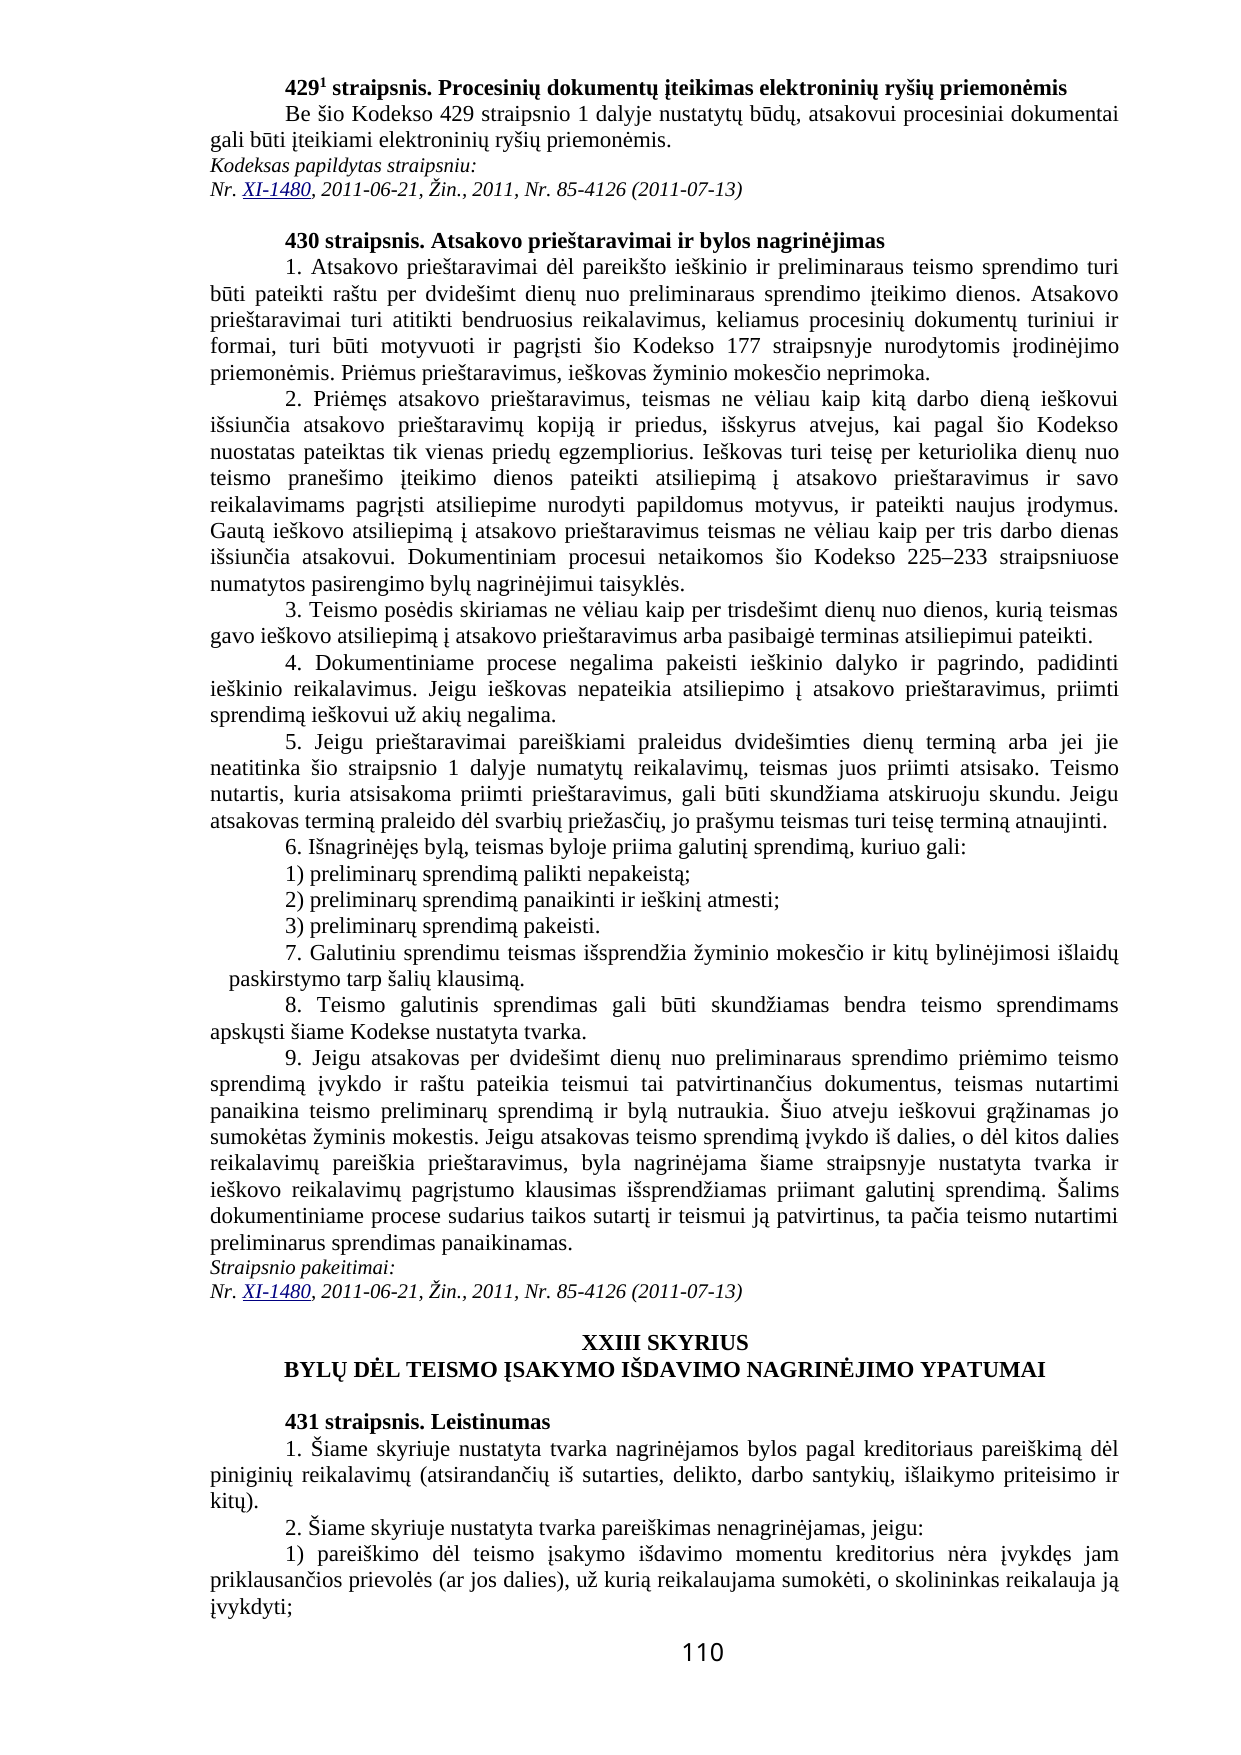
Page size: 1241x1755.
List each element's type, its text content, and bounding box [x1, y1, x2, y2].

text 3) preliminarų sprendimą pakeisti. [210, 912, 1120, 939]
text 4. Dokumentiniame procese negalima pakeisti ieškinio dalyko ir pagrindo, padidinti ieškinio reikalavimus. Jeigu ieškovas nepateikia atsiliepimo į atsakovo prieštaravimus, priimti sprendimą ieškovui už akių negalima. [210, 649, 1120, 728]
text 3. Teismo posėdis skiriamas ne vėliau kaip per trisdešimt dienų nuo dienos, kurią teismas gavo ieškovo atsiliepimą į atsakovo prieštaravimus arba pasibaigė terminas atsiliepimui pateikti. [210, 596, 1120, 649]
text 430 straipsnis. Atsakovo prieštaravimai ir bylos nagrinėjimas [210, 227, 1120, 253]
subtitle BYLŲ DĖL TEISMO ĮSAKYMO IŠDAVIMO NAGRINĖJIMO YPATUMAI [210, 1356, 1120, 1382]
subtitle XXIII skyrius [210, 1329, 1120, 1356]
text 2) preliminarų sprendimą panaikinti ir ieškinį atmesti; [210, 886, 1120, 912]
text Be šio Kodekso 429 straipsnio 1 dalyje nustatytų būdų, atsakovui procesiniai dokumentai gali būti įteikiami elektroninių ryšių priemonėmis. [210, 100, 1120, 153]
text Straipsnio pakeitimai: [210, 1255, 1120, 1279]
text 431 straipsnis. Leistinumas [210, 1408, 1120, 1435]
text 9. Jeigu atsakovas per dvidešimt dienų nuo preliminaraus sprendimo priėmimo teismo sprendimą įvykdo ir raštu pateikia teismui tai patvirtinančius dokumentus, teismas nutartimi panaikina teismo preliminarų sprendimą ir bylą nutraukia. Šiuo atveju ieškovui grąžinamas jo sumokėtas žyminis mokestis. Jeigu atsakovas teismo sprendimą įvykdo iš dalies, o dėl kitos dalies reikalavimų pareiškia prieštaravimus, byla nagrinėjama šiame straipsnyje nustatyta tvarka ir ieškovo reikalavimų pagrįstumo klausimas išsprendžiamas priimant galutinį sprendimą. Šalims dokumentiniame procese sudarius taikos sutartį ir teismui ją patvirtinus, ta pačia teismo nutartimi preliminarus sprendimas panaikinamas. [210, 1044, 1120, 1255]
text 5. Jeigu prieštaravimai pareiškiami praleidus dvidešimties dienų terminą arba jei jie neatitinka šio straipsnio 1 dalyje numatytų reikalavimų, teismas juos priimti atsisako. Teismo nutartis, kuria atsisakoma priimti prieštaravimus, gali būti skundžiama atskiruoju skundu. Jeigu atsakovas terminą praleido dėl svarbių priežasčių, jo prašymu teismas turi teisę terminą atnaujinti. [210, 728, 1120, 833]
text 6. Išnagrinėjęs bylą, teismas byloje priima galutinį sprendimą, kuriuo gali: [210, 833, 1120, 859]
text 1) preliminarų sprendimą palikti nepakeistą; [210, 859, 1120, 886]
text 8. Teismo galutinis sprendimas gali būti skundžiamas bendra teismo sprendimams apskųsti šiame Kodekse nustatyta tvarka. [210, 991, 1120, 1044]
text 7. Galutiniu sprendimu teismas išsprendžia žyminio mokesčio ir kitų bylinėjimosi išlaidų paskirstymo tarp šalių klausimą. [229, 939, 1120, 991]
text 2. Šiame skyriuje nustatyta tvarka pareiškimas nenagrinėjamas, jeigu: [210, 1514, 1120, 1540]
text 2. Priėmęs atsakovo prieštaravimus, teismas ne vėliau kaip kitą darbo dieną ieškovui išsiunčia atsakovo prieštaravimų kopiją ir priedus, išskyrus atvejus, kai pagal šio Kodekso nuostatas pateiktas tik vienas priedų egzempliorius. Ieškovas turi teisę per keturiolika dienų nuo teismo pranešimo įteikimo dienos pateikti atsiliepimą į atsakovo prieštaravimus ir savo reikalavimams pagrįsti atsiliepime nurodyti papildomus motyvus, ir pateikti naujus įrodymus. Gautą ieškovo atsiliepimą į atsakovo prieštaravimus teismas ne vėliau kaip per tris darbo dienas išsiunčia atsakovui. Dokumentiniam procesui netaikomos šio Kodekso 225–233 straipsniuose numatytos pasirengimo bylų nagrinėjimui taisyklės. [210, 385, 1120, 596]
text 1. Atsakovo prieštaravimai dėl pareikšto ieškinio ir preliminaraus teismo sprendimo turi būti pateikti raštu per dvidešimt dienų nuo preliminaraus sprendimo įteikimo dienos. Atsakovo prieštaravimai turi atitikti bendruosius reikalavimus, keliamus procesinių dokumentų turiniui ir formai, turi būti motyvuoti ir pagrįsti šio Kodekso 177 straipsnyje nurodytomis įrodinėjimo priemonėmis. Priėmus prieštaravimus, ieškovas žyminio mokesčio neprimoka. [210, 253, 1120, 385]
text Nr. XI-1480, 2011-06-21, Žin., 2011, Nr. 85-4126 (2011-07-13) [210, 177, 1120, 201]
text Nr. XI-1480, 2011-06-21, Žin., 2011, Nr. 85-4126 (2011-07-13) [210, 1279, 1120, 1303]
text 4291 straipsnis. Procesinių dokumentų įteikimas elektroninių ryšių priemonėmis [285, 73, 1120, 100]
text Kodeksas papildytas straipsniu: [210, 153, 1120, 177]
text 1. Šiame skyriuje nustatyta tvarka nagrinėjamos bylos pagal kreditoriaus pareiškimą dėl piniginių reikalavimų (atsirandančių iš sutarties, delikto, darbo santykių, išlaikymo priteisimo ir kitų). [210, 1435, 1120, 1514]
text 1) pareiškimo dėl teismo įsakymo išdavimo momentu kreditorius nėra įvykdęs jam priklausančios prievolės (ar jos dalies), už kurią reikalaujama sumokėti, o skolininkas reikalauja ją įvykdyti; [210, 1540, 1120, 1619]
